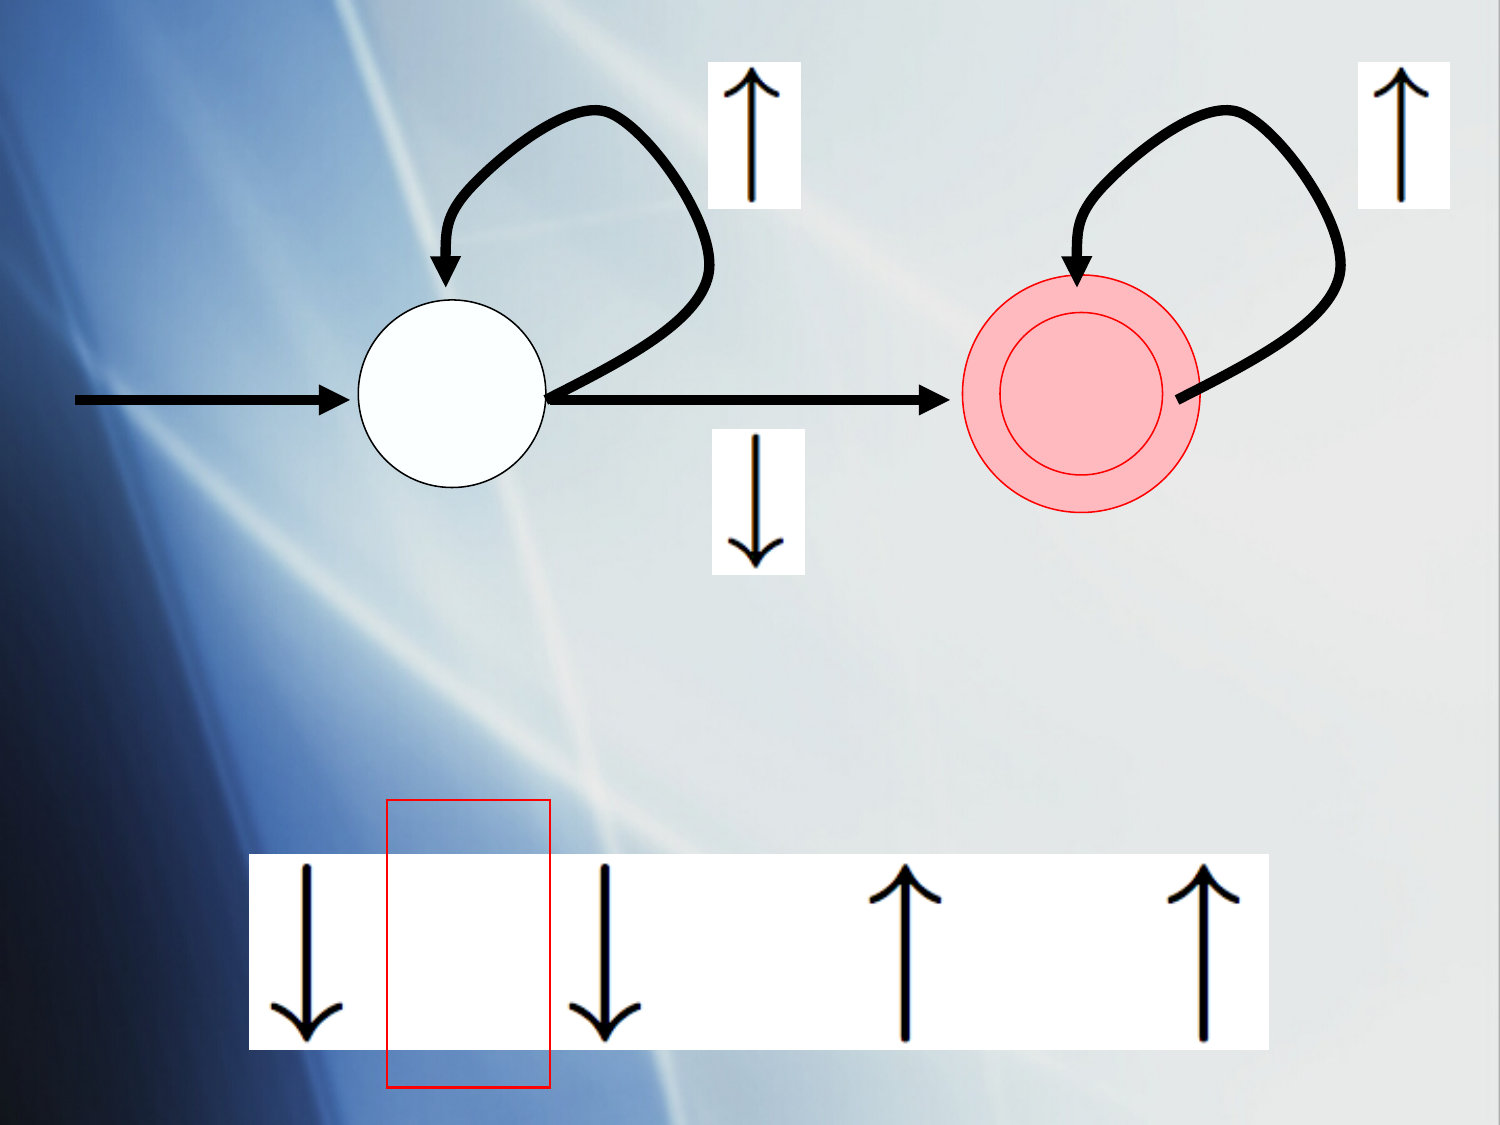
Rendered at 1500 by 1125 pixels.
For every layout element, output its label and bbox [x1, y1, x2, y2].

text_box [962, 275, 1201, 513]
picture [0, 0, 1500, 1125]
text_box [358, 299, 546, 488]
